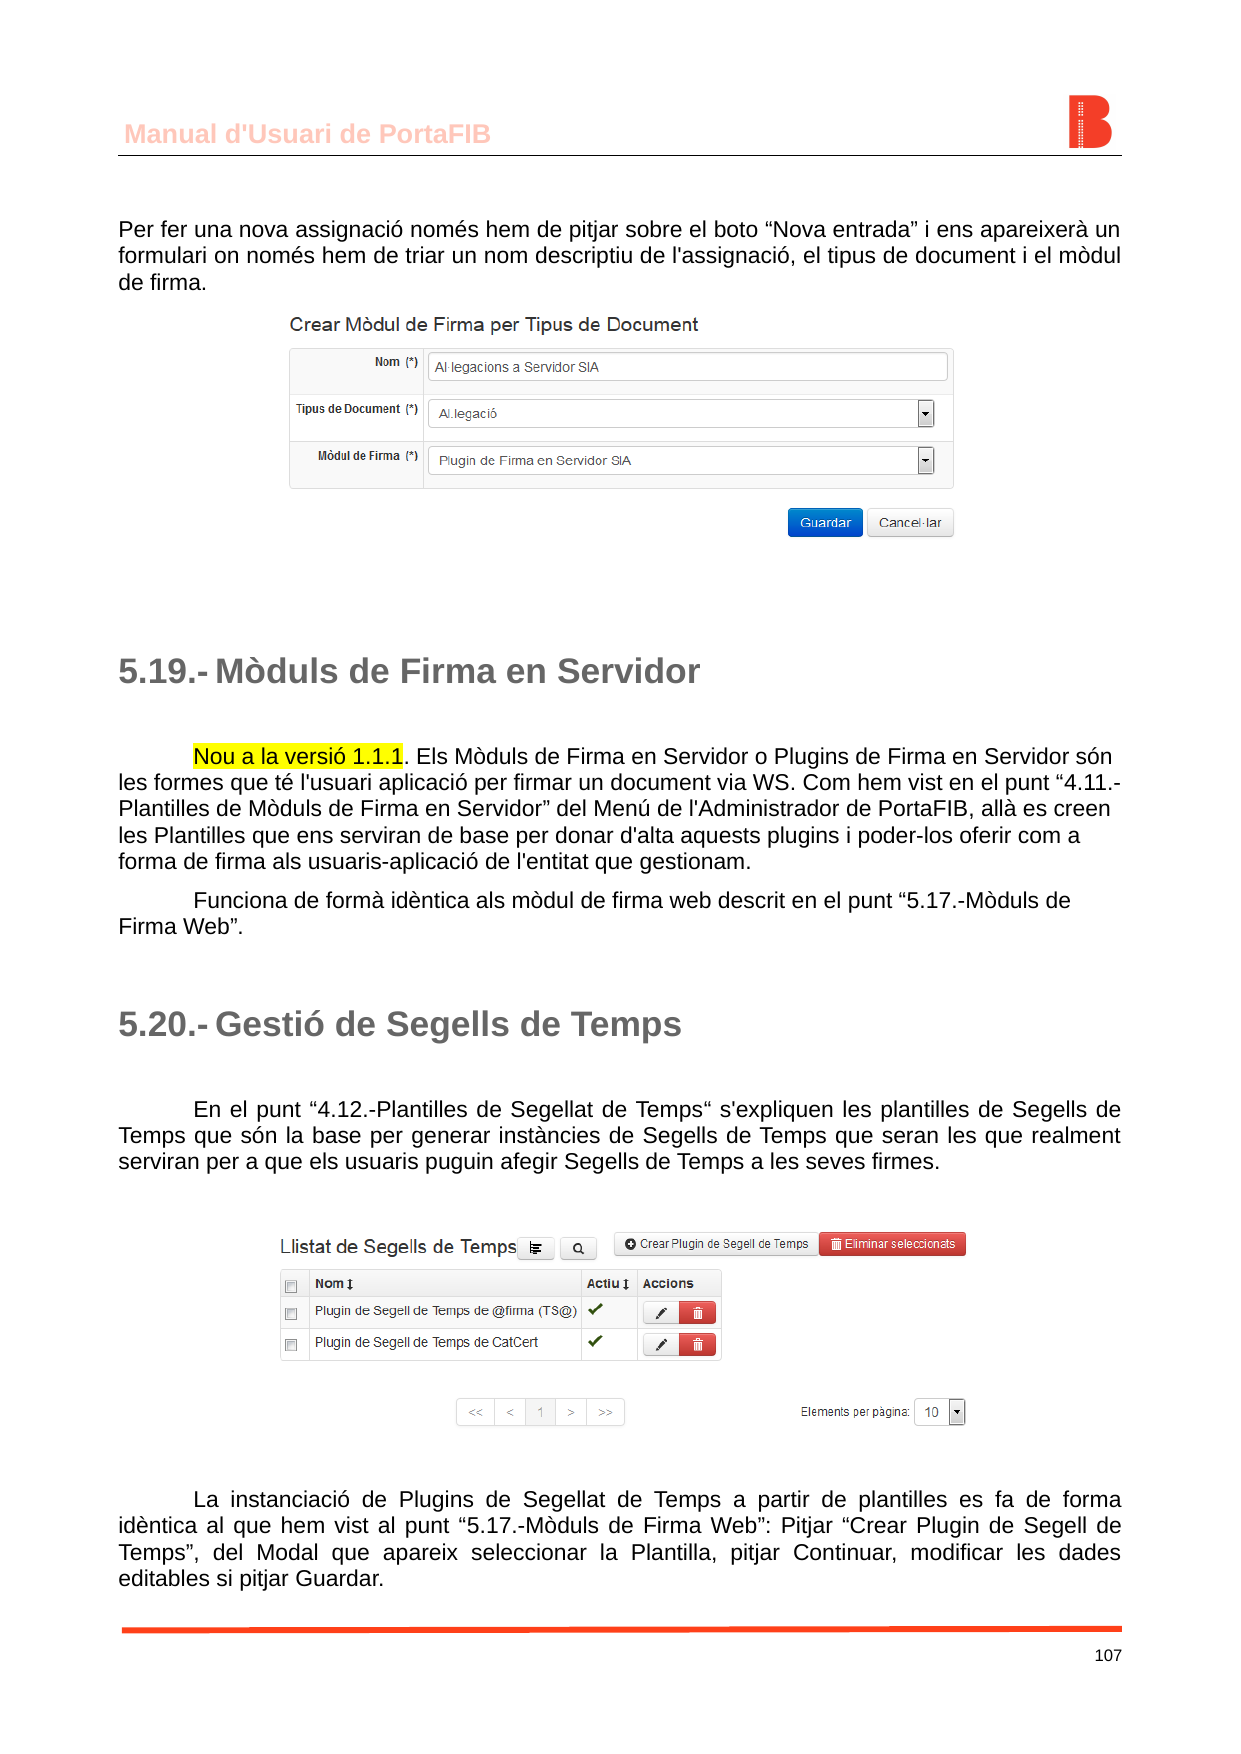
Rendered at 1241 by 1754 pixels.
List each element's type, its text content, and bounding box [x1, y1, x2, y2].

text Funciona de formà idèntica als mòdul de firma web descrit en el punt “5.17.-Mòduls de Firma Web”. [118, 887, 1122, 939]
subtitle Gestió de Segells de Temps [118, 1003, 1122, 1044]
picture [268, 1226, 972, 1435]
text Nou a la versió 1.1.1. Els Mòduls de Firma en Servidor o Plugins de Firma en Servidor són les formes que té l'usuari aplicació per firmar un document via WS. Com hem vist en el punt “4.11.-Plantilles de Mòduls de Firma en Servidor” del Menú de l'Administrador de PortaFIB, allà es creen les Plantilles que ens serviran de base per donar d'alta aquests plugins i poder-los oferir com a forma de firma als usuaris-aplicació de l'entitat que gestionam. [118, 743, 1122, 874]
subtitle Mòduls de Firma en Servidor [118, 651, 1122, 691]
picture [278, 307, 962, 548]
text La instanciació de Plugins de Segellat de Temps a partir de plantilles es fa de forma idèntica al que hem vist al punt “5.17.-Mòduls de Firma Web”: Pitjar “Crear Plugin de Segell de Temps”, del Modal que apareix seleccionar la Plantilla, pitjar Continuar, modificar les dades editables si pitjar Guardar. [118, 1486, 1122, 1591]
text Per fer una nova assignació només hem de pitjar sobre el boto “Nova entrada” i ens apareixerà un formulari on només hem de triar un nom descriptiu de l'assignació, el tipus de document i el mòdul de firma. [118, 216, 1122, 295]
text En el punt “4.12.-Plantilles de Segellat de Temps“ s'expliquen les plantilles de Segells de Temps que són la base per generar instàncies de Segells de Temps que seran les que realment serviran per a que els usuaris puguin afegir Segells de Temps a les seves firmes. [118, 1096, 1122, 1174]
picture [1063, 94, 1117, 150]
